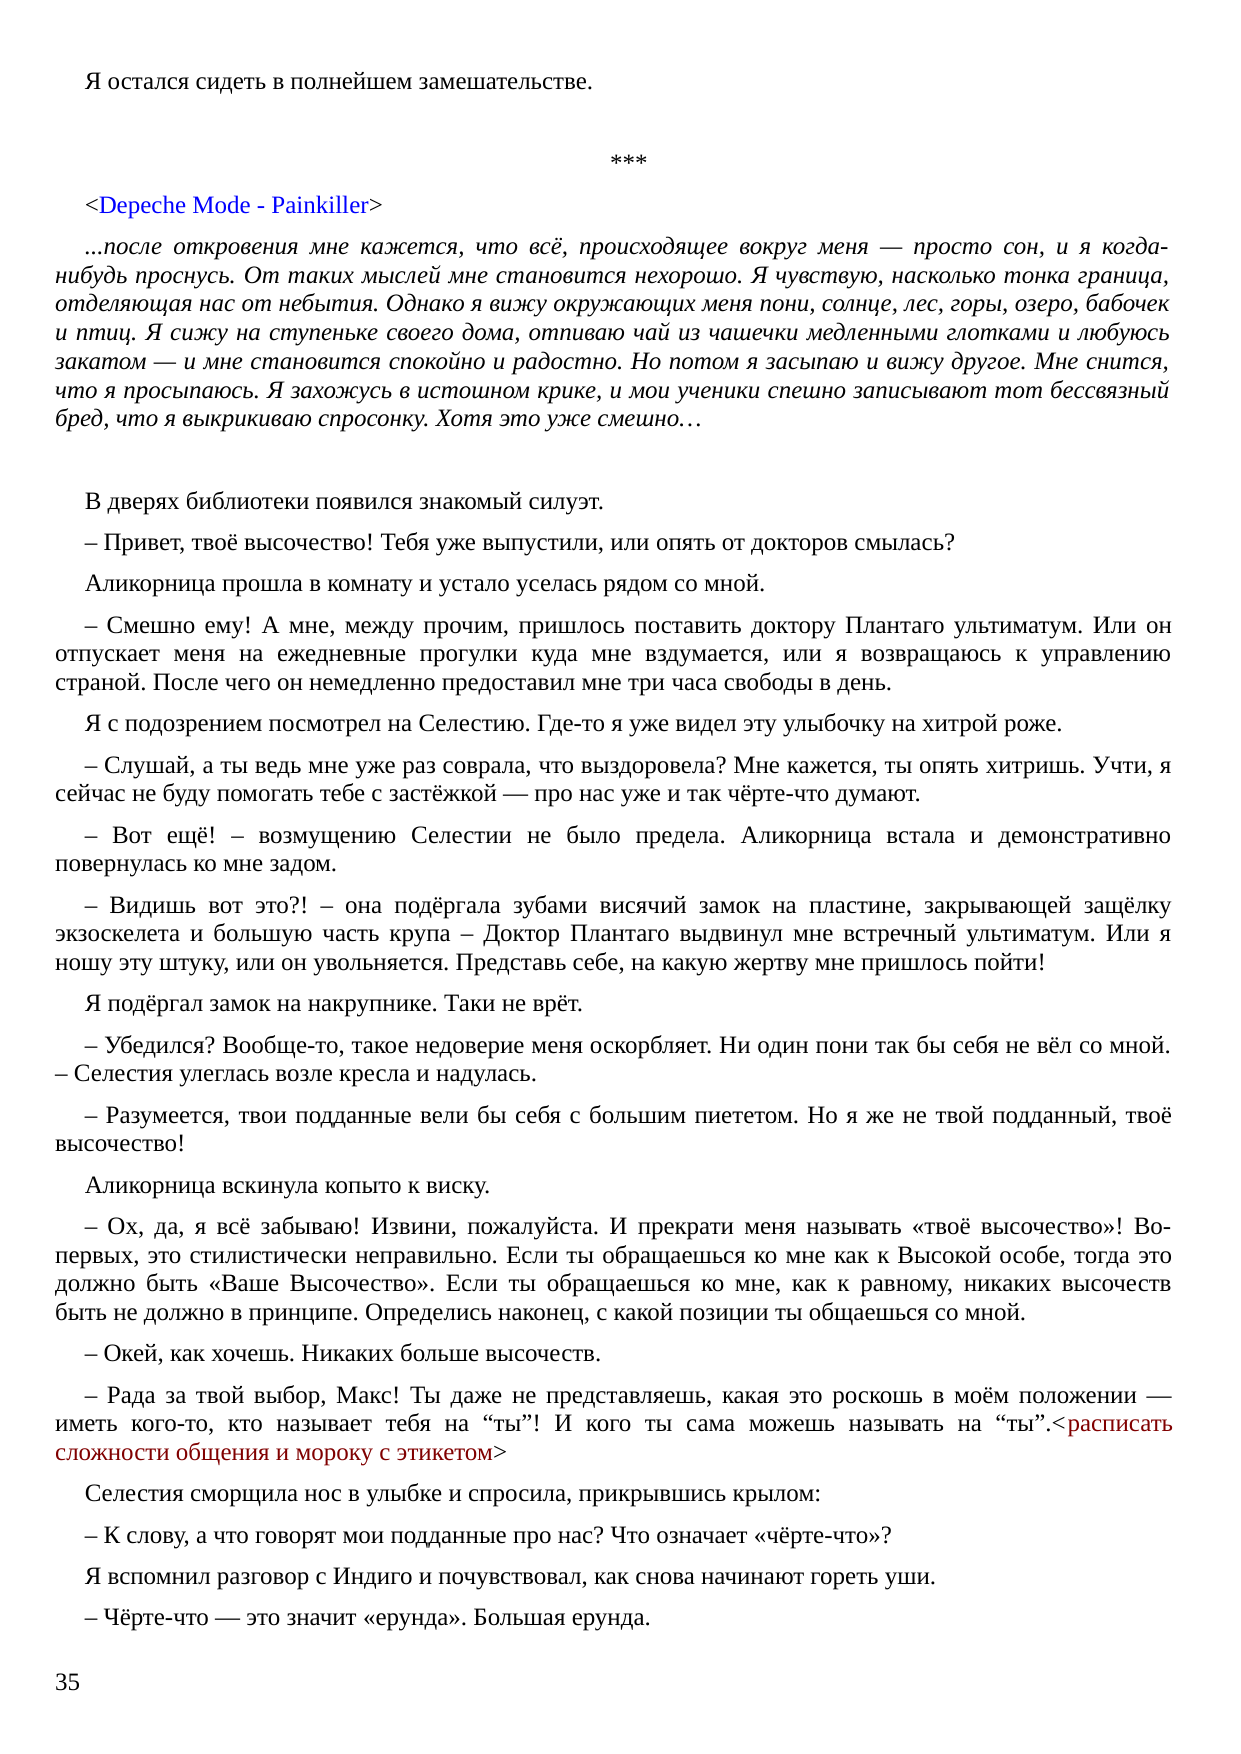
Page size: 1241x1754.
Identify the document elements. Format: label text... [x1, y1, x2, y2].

text – Чёрте-что — это значит «ерунда». Большая ерунда. [55, 1602, 1173, 1631]
text – Слушай, а ты ведь мне уже раз соврала, что выздоровела? Мне кажется, ты опять хитришь. Учти, я сейчас не буду помогать тебе с застёжкой — про нас уже и так чёрте-что думают. [55, 750, 1173, 807]
text – Рада за твой выбор, Макс! Ты даже не представляешь, какая это роскошь в моём положении — иметь кого-то, кто называет тебя на “ты”! И кого ты сама можешь называть на “ты”.<расписать сложности общения и мороку с этикетом> [55, 1380, 1173, 1466]
text – Привет, твоё высочество! Тебя уже выпустили, или опять от докторов смылась? [55, 527, 1173, 556]
text – Разумеется, твои подданные вели бы себя с большим пиететом. Но я же не твой подданный, твоё высочество! [55, 1100, 1173, 1157]
text Я вспомнил разговор с Индиго и почувствовал, как снова начинают гореть уши. [55, 1561, 1173, 1590]
text – Убедился? Вообще-то, такое недоверие меня оскорбляет. Ни один пони так бы себя не вёл со мной. – Селестия улеглась возле кресла и надулась. [55, 1030, 1173, 1087]
text В дверях библиотеки появился знакомый силуэт. [55, 486, 1173, 515]
text <Depeche Mode - Painkiller> [55, 190, 1173, 218]
text Я подёргал замок на накрупнике. Таки не врёт. [55, 988, 1173, 1017]
text Я остался сидеть в полнейшем замешательстве. [55, 66, 1173, 95]
text Селестия сморщила нос в улыбке и спросила, прикрывшись крылом: [55, 1478, 1173, 1507]
text Я с подозрением посмотрел на Селестию. Где-то я уже видел эту улыбочку на хитрой роже. [55, 708, 1173, 737]
text – Вот ещё! – возмущению Селестии не было предела. Аликорница встала и демонстративно повернулась ко мне задом. [55, 820, 1173, 877]
text – К слову, а что говорят мои подданные про нас? Что означает «чёрте-что»? [55, 1520, 1173, 1548]
text – Ох, да, я всё забываю! Извини, пожалуйста. И прекрати меня называть «твоё высочество»! Во-первых, это стилистически неправильно. Если ты обращаешься ко мне как к Высокой особе, тогда это должно быть «Ваше Высочество». Если ты обращаешься ко мне, как к равному, никаких высочеств быть не должно в принципе. Определись наконец, с какой позиции ты общаешься со мной. [55, 1211, 1173, 1326]
text *** [55, 148, 1173, 177]
text Аликорница прошла в комнату и устало уселась рядом со мной. [55, 568, 1173, 597]
text Аликорница вскинула копыто к виску. [55, 1170, 1173, 1198]
text – Видишь вот это?! – она подёргала зубами висячий замок на пластине, закрывающей защёлку экзоскелета и большую часть крупа – Доктор Плантаго выдвинул мне встречный ультиматум. Или я ношу эту штуку, или он увольняется. Представь себе, на какую жертву мне пришлось пойти! [55, 890, 1173, 976]
text – Cмешно ему! А мне, между прочим, пришлось поставить доктору Плантаго ультиматум. Или он отпускает меня на ежедневные прогулки куда мне вздумается, или я возвращаюсь к управлению страной. После чего он немедленно предоставил мне три часа свободы в день. [55, 610, 1173, 696]
text ...после откровения мне кажется, что всё, происходящее вокруг меня — просто сон, и я когда-нибудь проснусь. От таких мыслей мне становится нехорошо. Я чувствую, насколько тонка граница, отделяющая нас от небытия. Однако я вижу окружающих меня пони, солнце, лес, горы, озеро, бабочек и птиц. Я сижу на ступеньке своего дома, отпиваю чай из чашечки медленными глотками и любуюсь закатом — и мне становится спокойно и радостно. Но потом я засыпаю и вижу другое. Мне снится, что я просыпаюсь. Я захожусь в истошном крике, и мои ученики спешно записывают тот бессвязный бред, что я выкрикиваю спросонку. Хотя это уже смешно… [55, 231, 1173, 432]
text – Окей, как хочешь. Никаких больше высочеств. [55, 1338, 1173, 1367]
